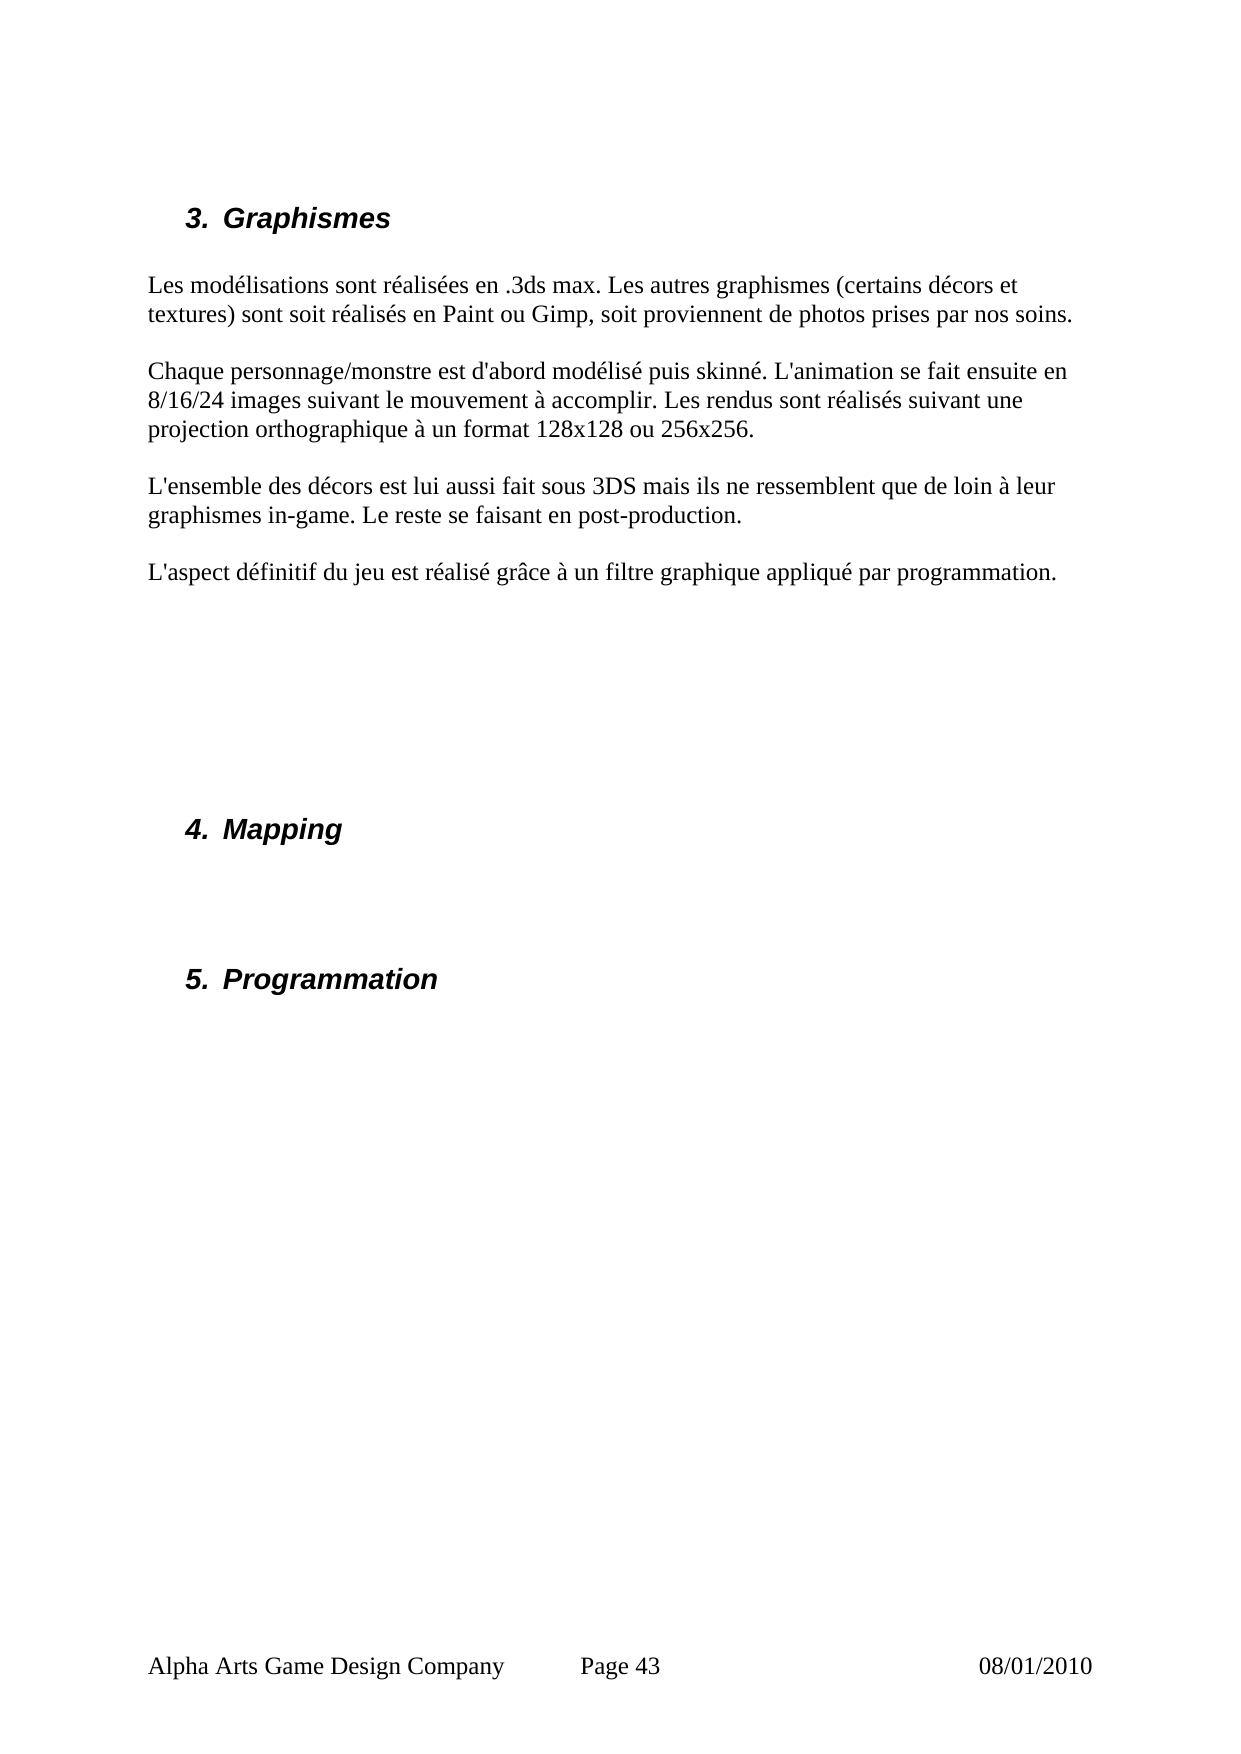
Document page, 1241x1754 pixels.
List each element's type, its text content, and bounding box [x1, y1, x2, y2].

text Chaque personnage/monstre est d'abord modélisé puis skinné. L'animation se fait ensuite en 8/16/24 images suivant le mouvement à accomplir. Les rendus sont réalisés suivant une projection orthographique à un format 128x128 ou 256x256. [148, 356, 1092, 442]
subtitle Programmation [185, 962, 1092, 996]
subtitle Mapping [185, 812, 1092, 846]
text L'aspect définitif du jeu est réalisé grâce à un filtre graphique appliqué par programmation. [148, 557, 1092, 586]
text Les modélisations sont réalisées en .3ds max. Les autres graphismes (certains décors et textures) sont soit réalisés en Paint ou Gimp, soit proviennent de photos prises par nos soins. [148, 270, 1092, 327]
subtitle Graphismes [185, 201, 1092, 235]
text L'ensemble des décors est lui aussi fait sous 3DS mais ils ne ressemblent que de loin à leur graphismes in-game. Le reste se faisant en post-production. [148, 471, 1092, 529]
